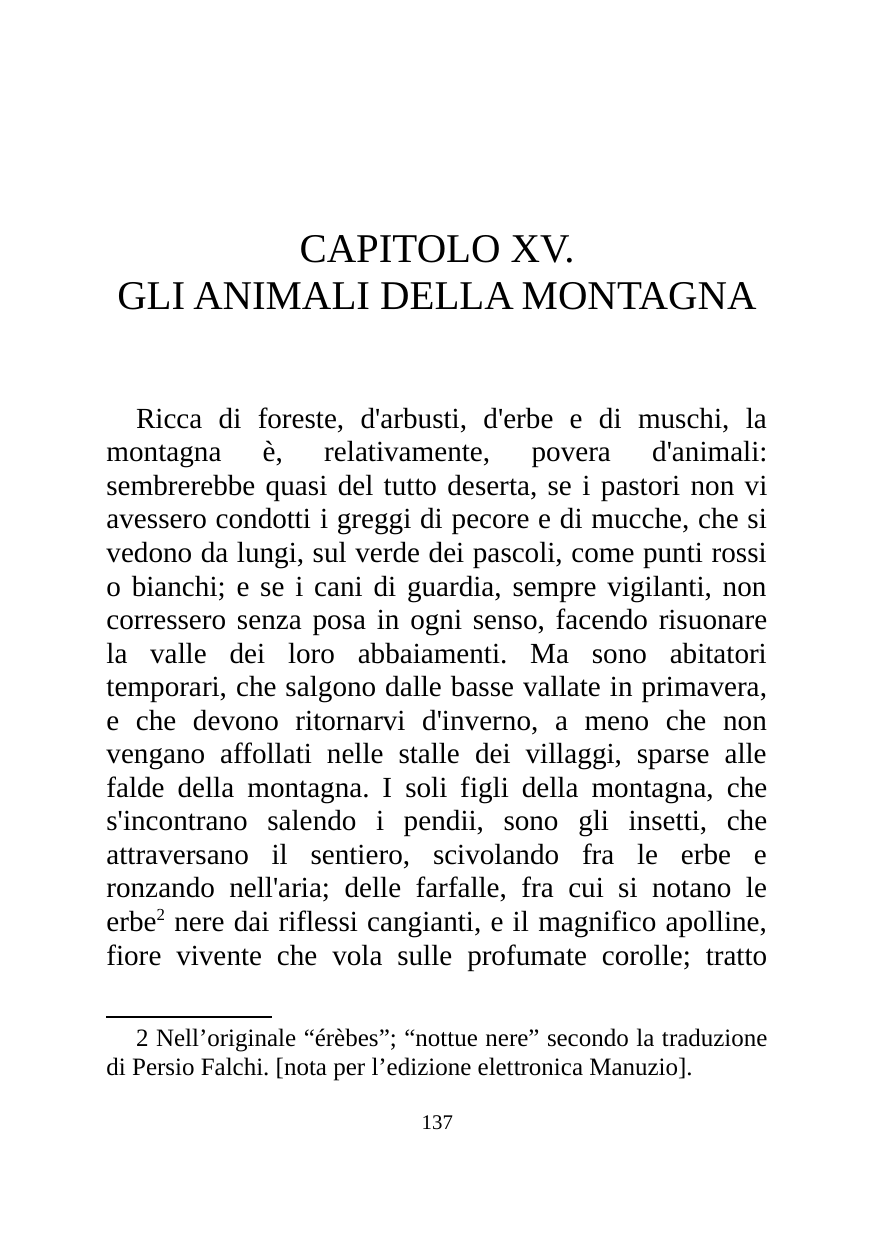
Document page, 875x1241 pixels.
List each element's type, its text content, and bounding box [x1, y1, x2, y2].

subtitle CAPITOLO XV. GLI ANIMALI DELLA MONTAGNA [106, 224, 768, 318]
text Ricca di foreste, d'arbusti, d'erbe e di muschi, la montagna è, relativamente, povera d'animali: sembrerebbe quasi del tutto deserta, se i pastori non vi avessero condotti i greggi di pecore e di mucche, che si vedono da lungi, sul verde dei pascoli, come punti rossi o bianchi; e se i cani di guardia, sempre vigilanti, non corressero senza posa in ogni senso, facendo risuonare la valle dei loro abbaiamenti. Ma sono abitatori temporari, che salgono dalle basse vallate in primavera, e che devono ritornarvi d'inverno, a meno che non vengano affollati nelle stalle dei villaggi, sparse alle falde della montagna. I soli figli della montagna, che s'incontrano salendo i pendii, sono gli insetti, che attraversano il sentiero, scivolando fra le erbe e ronzando nell'aria; delle farfalle, fra cui si notano le erbe nere dai riflessi cangianti, e il magnifico apolline, fiore vivente che vola sulle profumate corolle; tratto [106, 401, 768, 971]
text Nell’originale “érèbes”; “nottue nere” secondo la traduzione di Persio Falchi. [nota per l’edizione elettronica Manuzio]. [106, 1023, 768, 1080]
